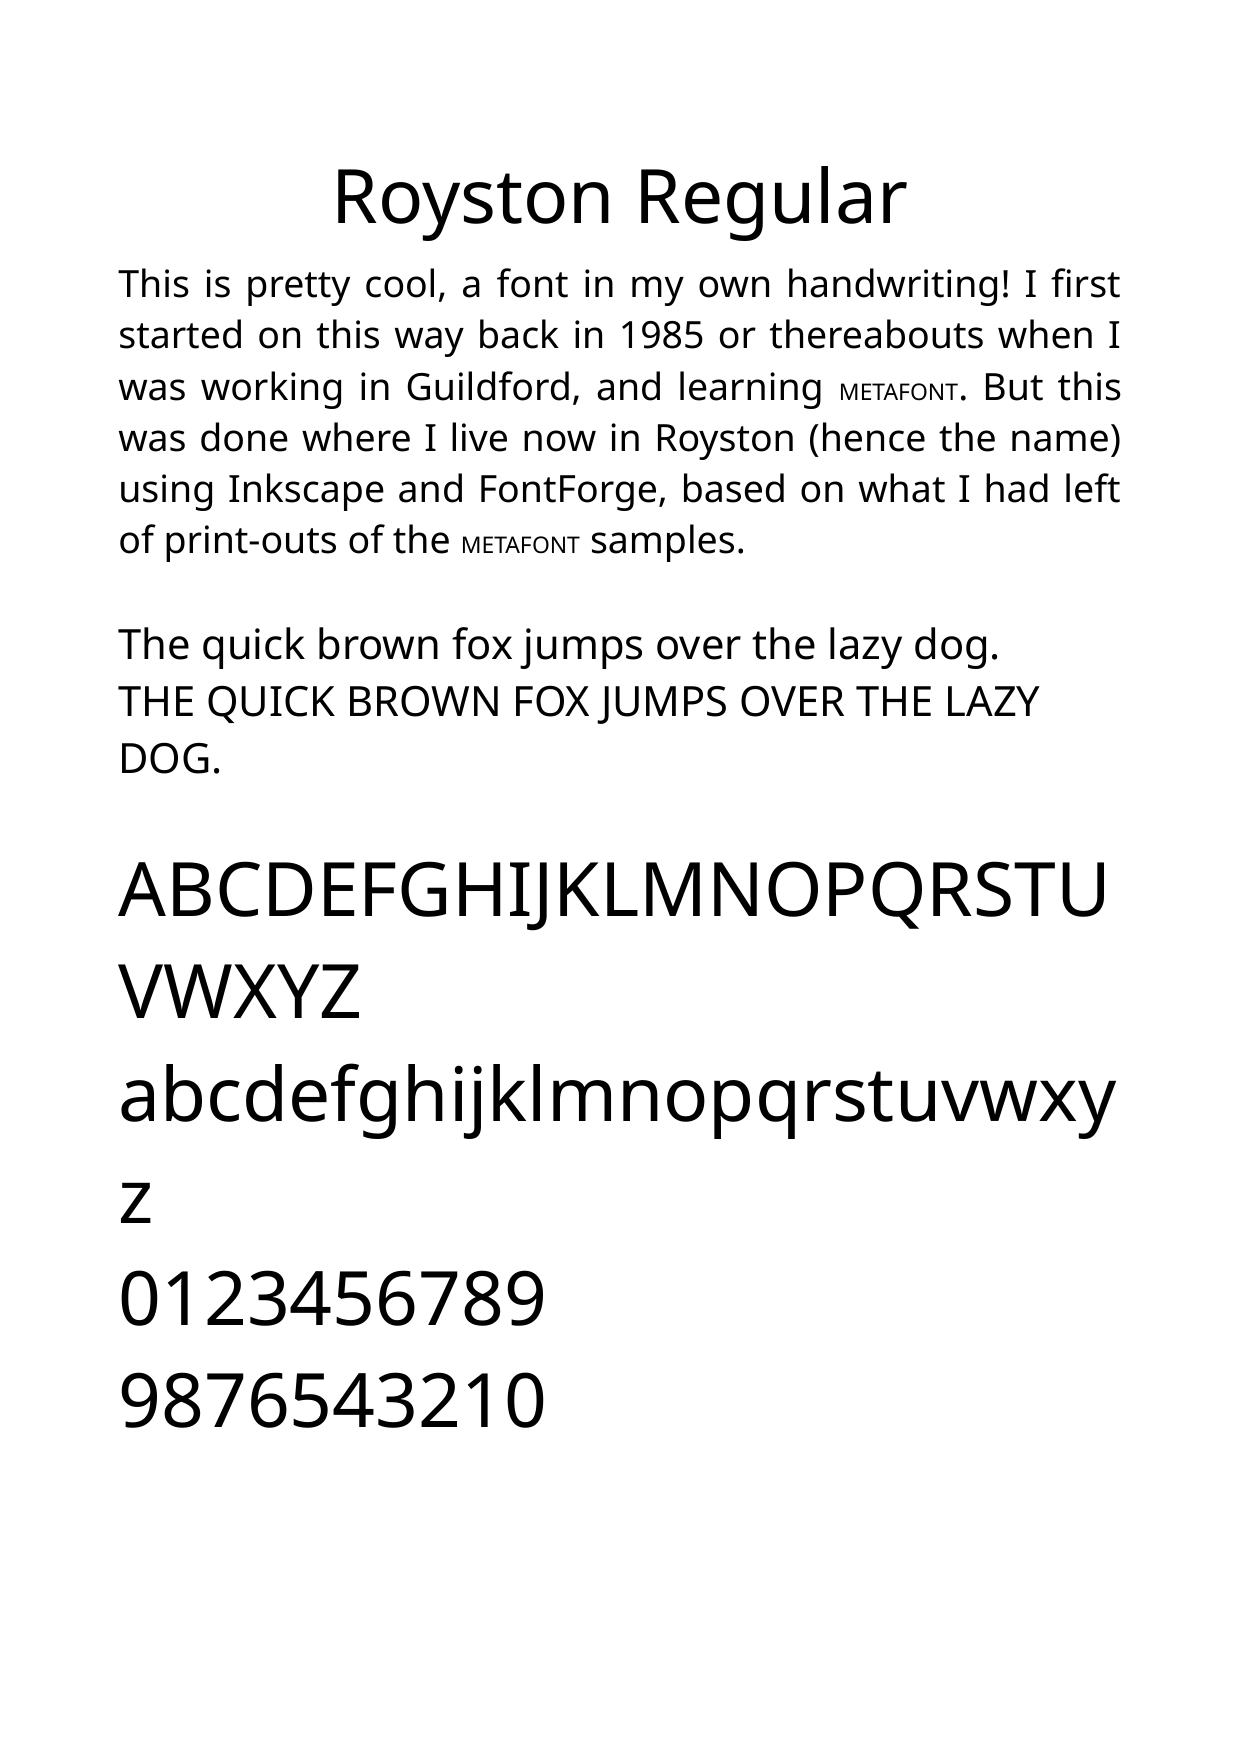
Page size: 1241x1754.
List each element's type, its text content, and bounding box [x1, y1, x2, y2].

text The quick brown fox jumps over the lazy dog. [118, 615, 1122, 672]
text THE QUICK BROWN FOX JUMPS OVER THE LAZY DOG. [118, 672, 1122, 785]
title Royston Regular [118, 143, 1122, 245]
text ABCDEFGHIJKLMNOPQRSTUVWXYZ [118, 836, 1122, 1041]
text 9876543210 [118, 1347, 1122, 1449]
text 0123456789 [118, 1245, 1122, 1347]
text abcdefghijklmnopqrstuvwxyz [118, 1041, 1122, 1245]
text This is pretty cool, a font in my own handwriting! I first started on this way back in 1985 or thereabouts when I was working in Guildford, and learning METAFONT. But this was done where I live now in Royston (hence the name) using Inkscape and FontForge, based on what I had left of print-outs of the METAFONT samples. [118, 258, 1122, 564]
